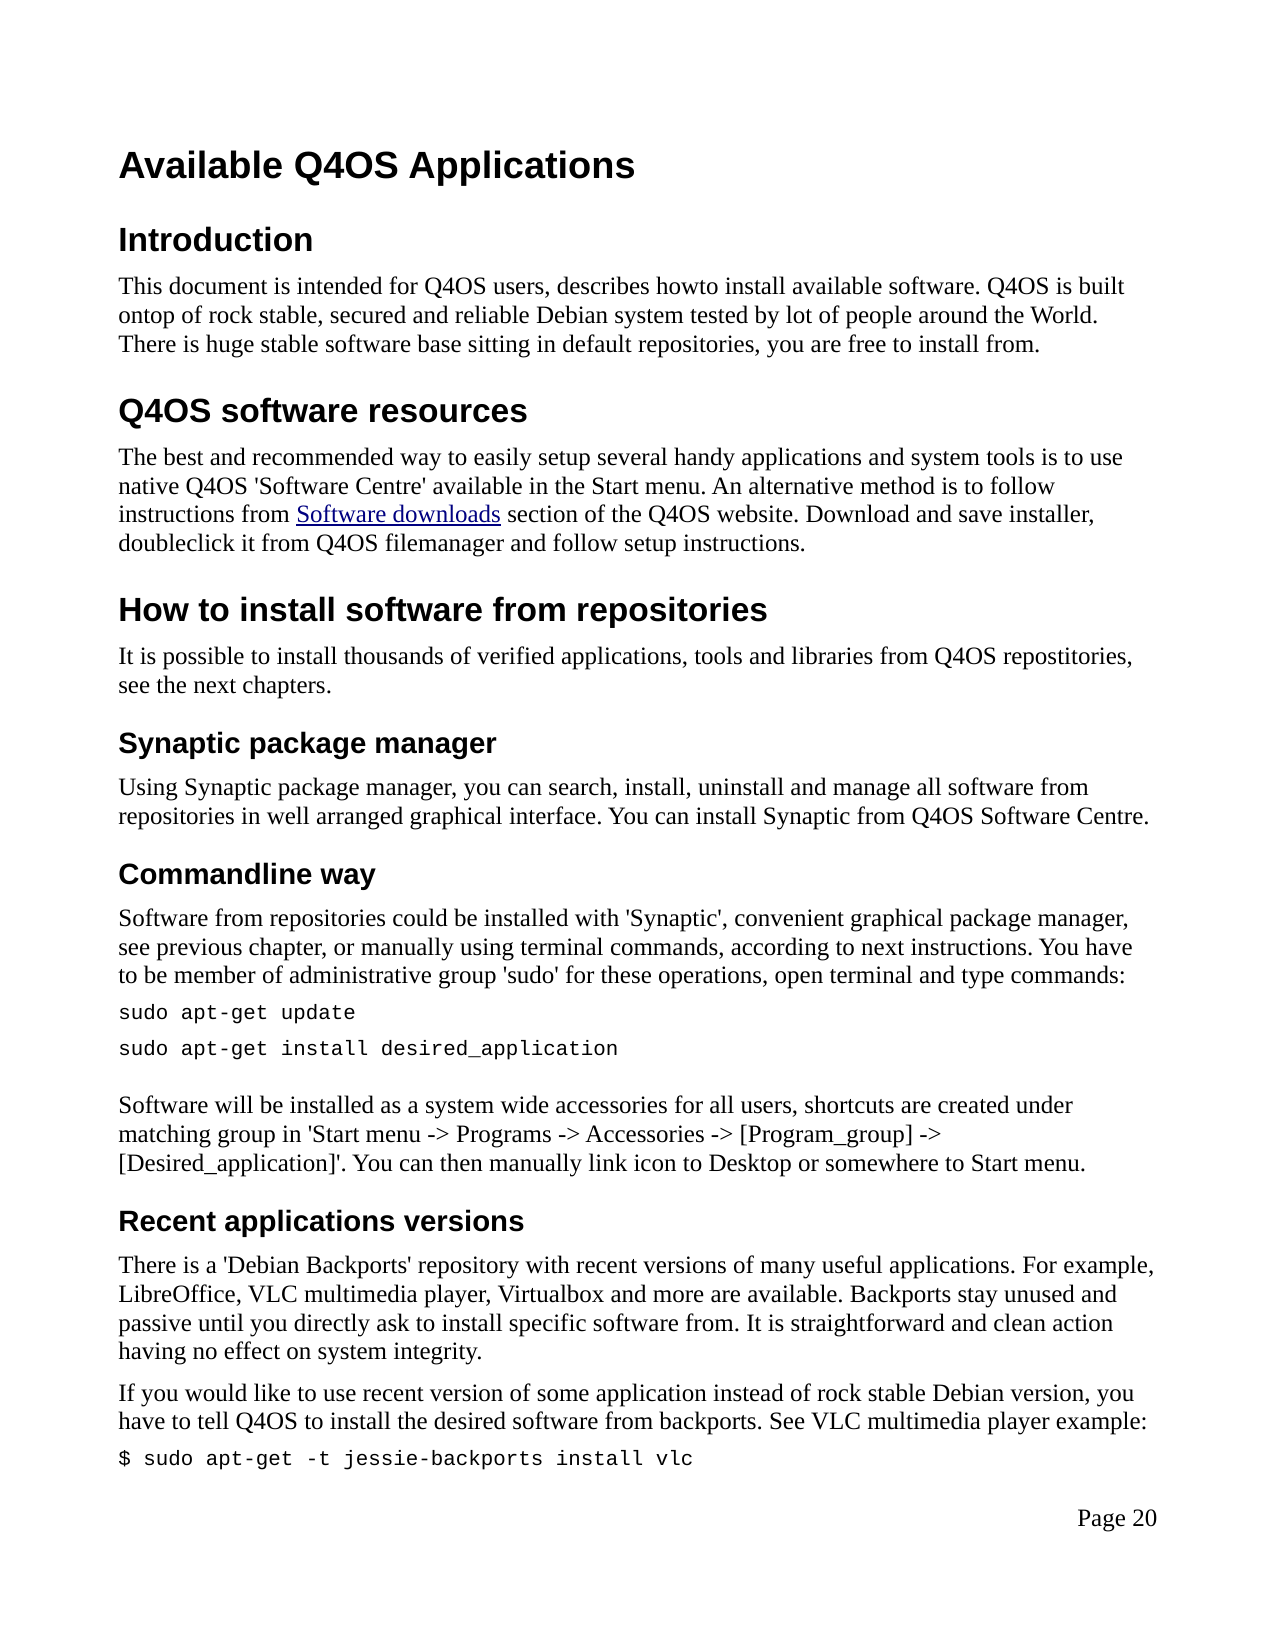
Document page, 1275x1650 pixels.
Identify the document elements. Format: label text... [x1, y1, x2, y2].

text This document is intended for Q4OS users, describes howto install available software. Q4OS is built ontop of rock stable, secured and reliable Debian system tested by lot of people around the World. There is huge stable software base sitting in default repositories, you are free to install from. [118, 271, 1157, 357]
subtitle Commandline way [118, 857, 1157, 891]
text Software will be installed as a system wide accessories for all users, shortcuts are created under matching group in 'Start menu -> Programs -> Accessories -> [Program_group] -> [Desired_application]'. You can then manually link icon to Desktop or somewhere to Start menu. [118, 1091, 1157, 1177]
text If you would like to use recent version of some application instead of rock stable Debian version, you have to tell Q4OS to install the desired software from backports. See VLC multimedia player example: [118, 1378, 1157, 1435]
subtitle How to install software from repositories [118, 590, 1157, 629]
text sudo apt-get update [118, 1002, 1157, 1026]
text Software from repositories could be installed with 'Synaptic', convenient graphical package manager, see previous chapter, or manually using terminal commands, according to next instructions. You have to be member of administrative group 'sudo' for these operations, open terminal and type commands: [118, 903, 1157, 989]
subtitle Recent applications versions [118, 1204, 1157, 1238]
text It is possible to install thousands of verified applications, tools and libraries from Q4OS repostitories, see the next chapters. [118, 641, 1157, 699]
subtitle Available Q4OS Applications [118, 143, 1157, 187]
text The best and recommended way to easily setup several handy applications and system tools is to use native Q4OS 'Software Centre' available in the Start menu. An alternative method is to follow instructions from Software downloads section of the Q4OS website. Download and save installer, doubleclick it from Q4OS filemanager and follow setup instructions. [118, 442, 1157, 557]
subtitle Q4OS software resources [118, 391, 1157, 429]
text $ sudo apt-get -t jessie-backports install vlc [118, 1448, 1157, 1471]
text Using Synaptic package manager, you can search, install, uninstall and manage all software from repositories in well arranged graphical interface. You can install Synaptic from Q4OS Software Centre. [118, 772, 1157, 830]
text There is a 'Debian Backports' repository with recent versions of many useful applications. For example, LibreOffice, VLC multimedia player, Virtualbox and more are available. Backports stay unused and passive until you directly ask to install specific software from. It is straightforward and clean action having no effect on system integrity. [118, 1250, 1157, 1365]
subtitle Synaptic package manager [118, 726, 1157, 760]
text sudo apt-get install desired_application [118, 1037, 1157, 1061]
subtitle Introduction [118, 220, 1157, 259]
